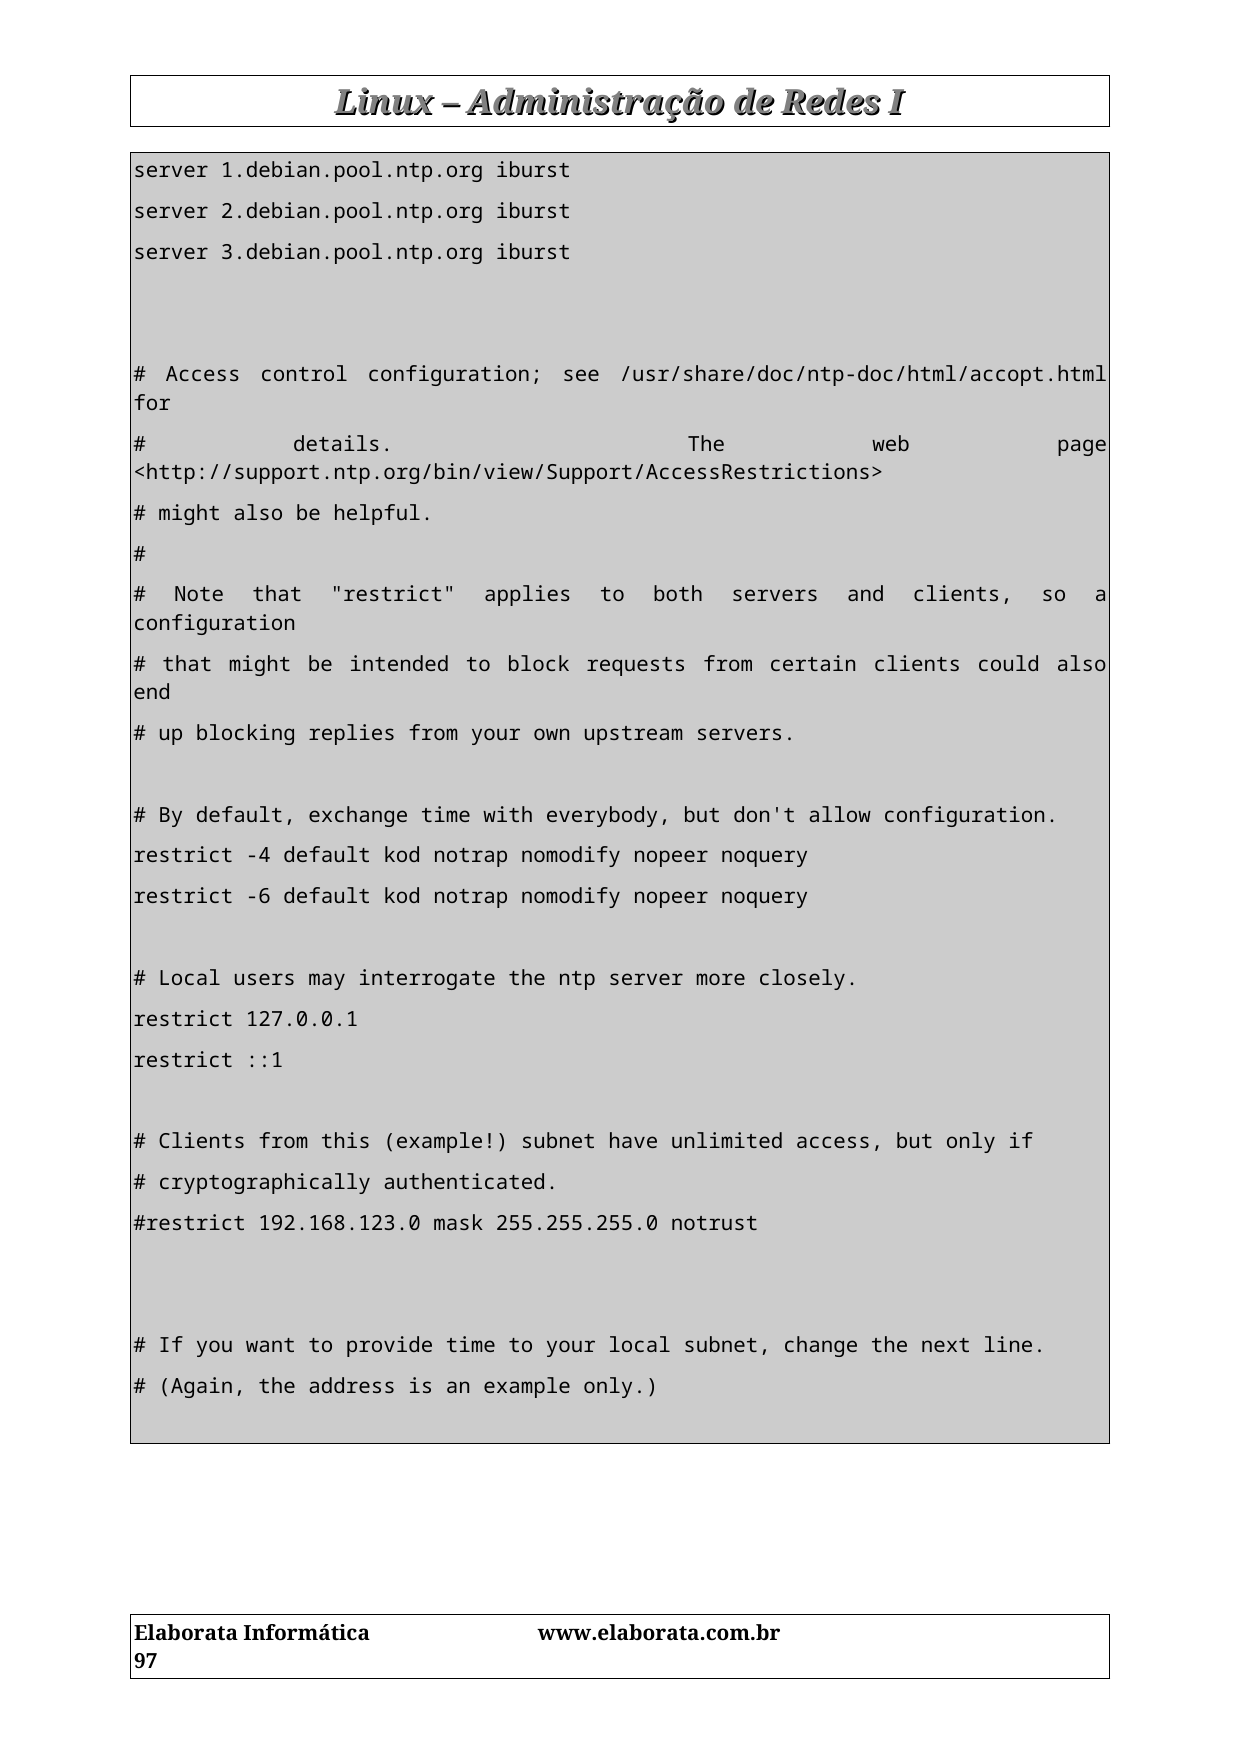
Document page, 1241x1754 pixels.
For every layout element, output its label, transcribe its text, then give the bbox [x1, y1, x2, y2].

text server 2.debian.pool.ntp.org iburst [131, 193, 1109, 224]
text # [131, 536, 1109, 567]
text restrict 127.0.0.1 [131, 1001, 1109, 1032]
text # might also be helpful. [131, 495, 1109, 526]
text #restrict 192.168.123.0 mask 255.255.255.0 notrust [131, 1205, 1109, 1237]
text # up blocking replies from your own upstream servers. [131, 715, 1109, 747]
text # By default, exchange time with everybody, but don't allow configuration. [131, 797, 1109, 828]
text # (Again, the address is an example only.) [131, 1368, 1109, 1400]
text # If you want to provide time to your local subnet, change the next line. [131, 1327, 1109, 1359]
text # Local users may interrogate the ntp server more closely. [131, 960, 1109, 992]
text # Clients from this (example!) subnet have unlimited access, but only if [131, 1123, 1109, 1155]
text # details. The web page <http://support.ntp.org/bin/view/Support/AccessRestrictions> [131, 426, 1109, 486]
text # Note that "restrict" applies to both servers and clients, so a configuration [131, 576, 1109, 636]
text # that might be intended to block requests from certain clients could also end [131, 646, 1109, 706]
text restrict -4 default kod notrap nomodify nopeer noquery [131, 837, 1109, 869]
text restrict -6 default kod notrap nomodify nopeer noquery [131, 878, 1109, 910]
text # cryptographically authenticated. [131, 1164, 1109, 1196]
text server 1.debian.pool.ntp.org iburst [131, 153, 1109, 184]
text restrict ::1 [131, 1042, 1109, 1073]
text # Access control configuration; see /usr/share/doc/ntp-doc/html/accopt.html for [131, 356, 1109, 416]
text server 3.debian.pool.ntp.org iburst [131, 234, 1109, 265]
